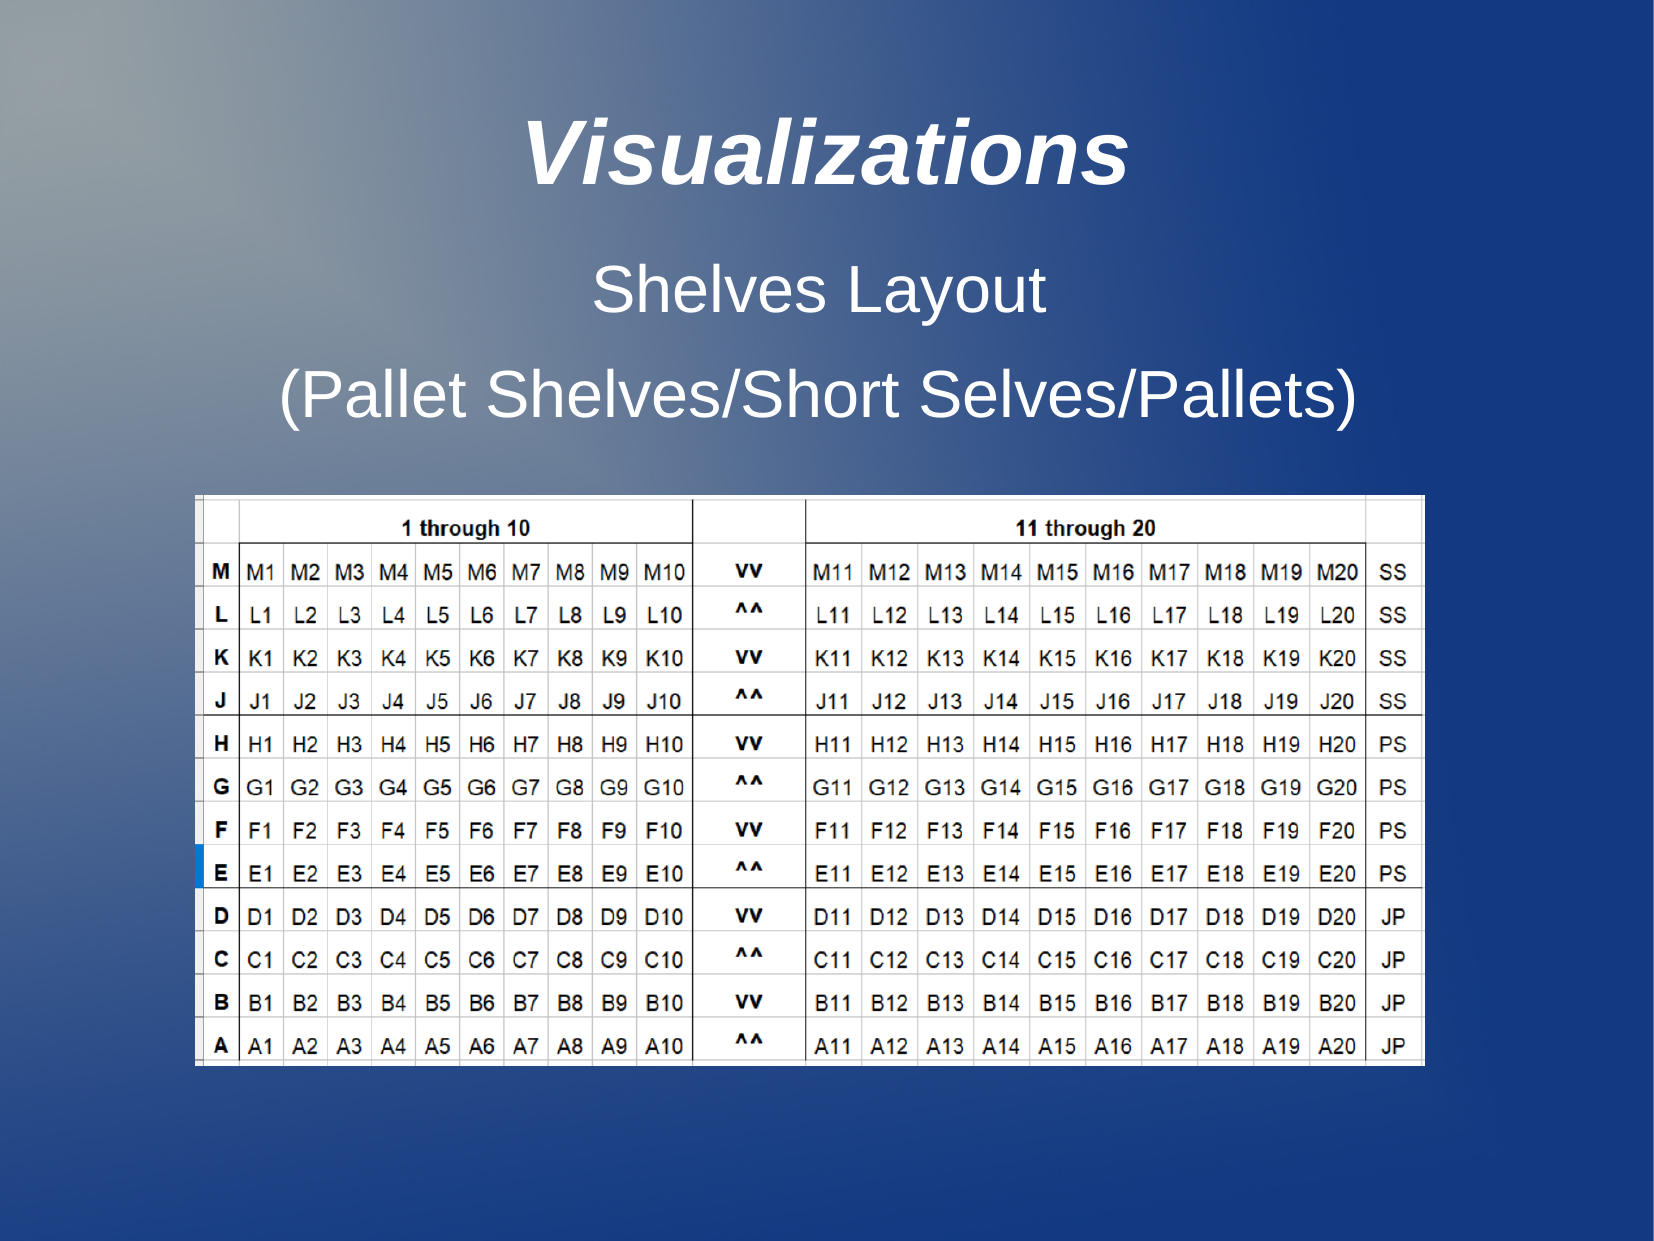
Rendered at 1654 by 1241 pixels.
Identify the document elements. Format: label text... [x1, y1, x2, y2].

picture [0, 0, 1654, 1241]
title Visualizations [82, 49, 1571, 257]
list Shelves Layout (Pallet Shelves/Short Selves/Pallets) [75, 252, 1564, 432]
